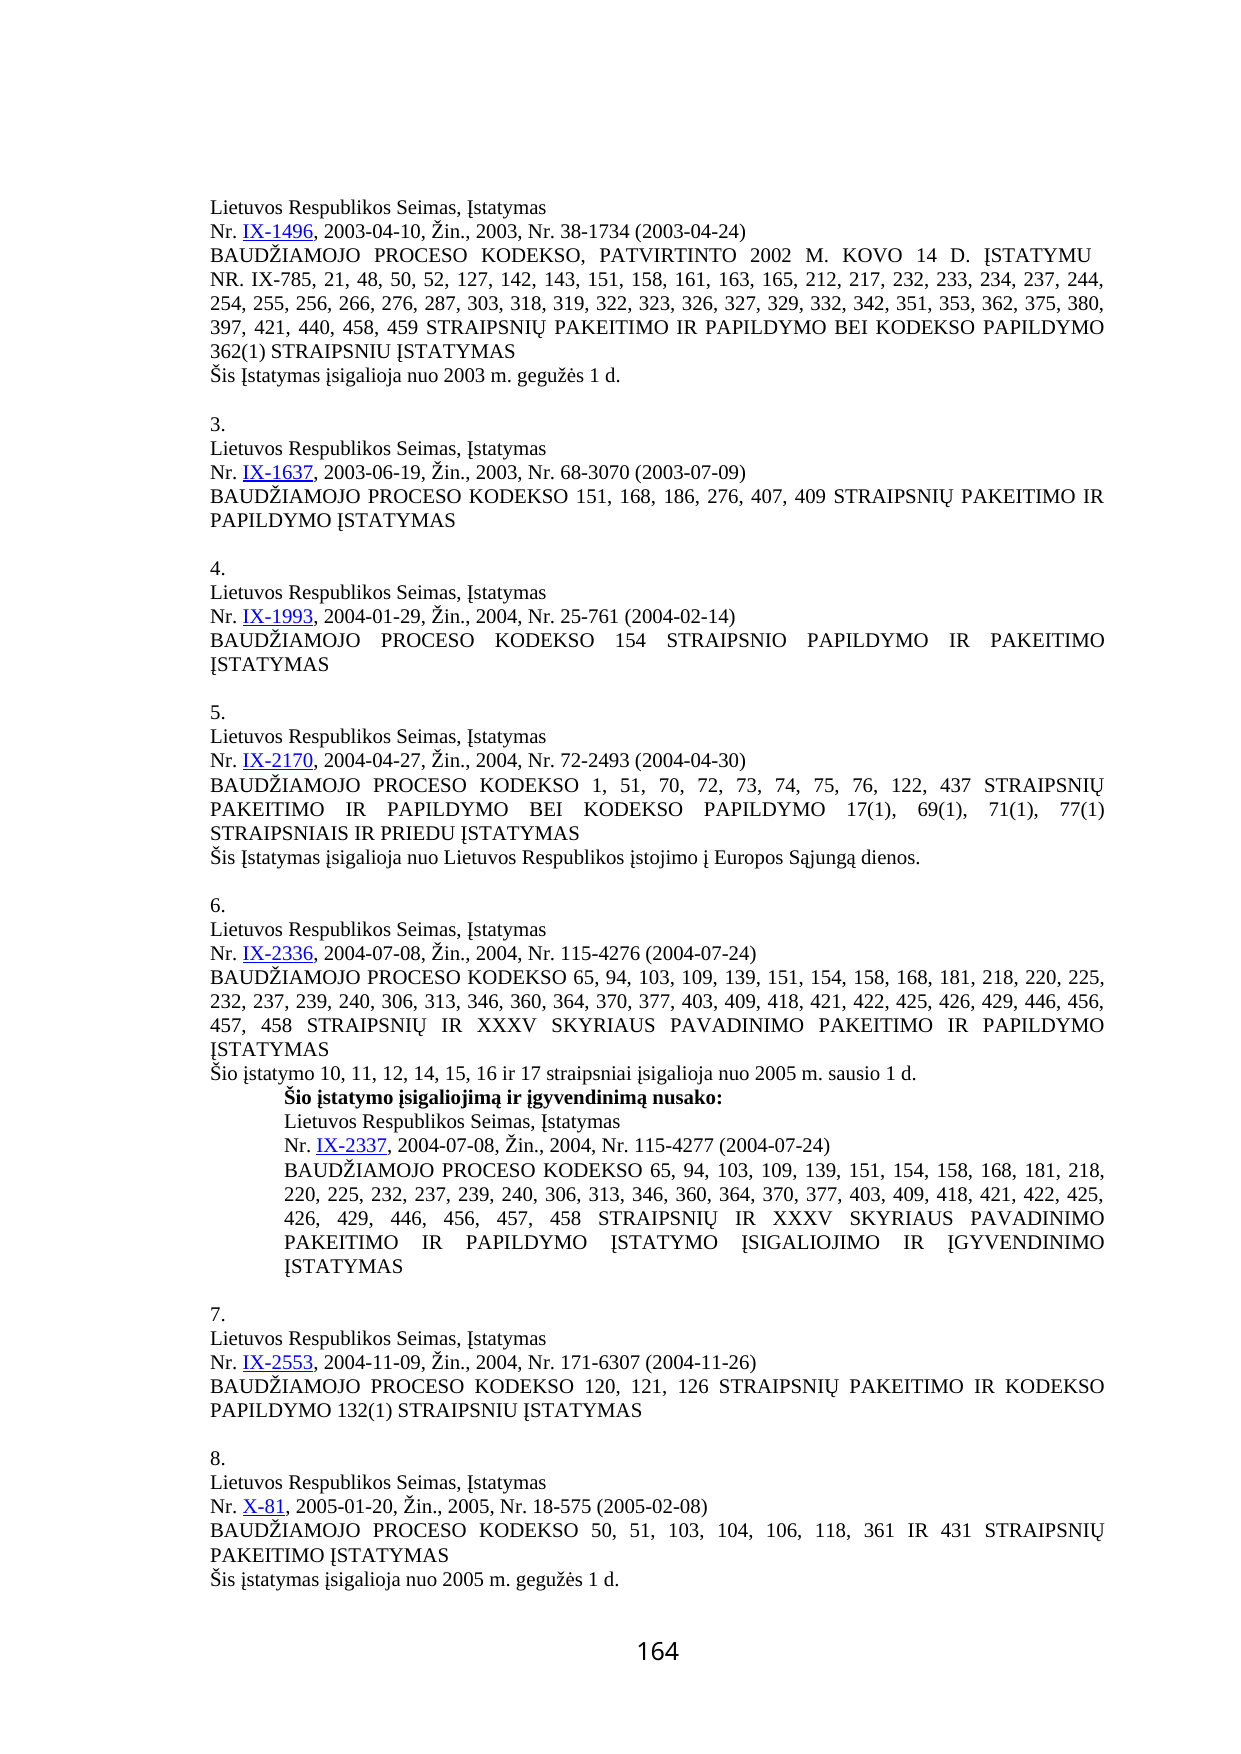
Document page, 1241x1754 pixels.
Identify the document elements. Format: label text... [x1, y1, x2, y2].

text Nr. IX-1993, 2004-01-29, Žin., 2004, Nr. 25-761 (2004-02-14) [210, 604, 1106, 628]
text Nr. IX-2170, 2004-04-27, Žin., 2004, Nr. 72-2493 (2004-04-30) [210, 748, 1106, 772]
text Nr. X-81, 2005-01-20, Žin., 2005, Nr. 18-575 (2005-02-08) [210, 1494, 1106, 1518]
text BAUDŽIAMOJO PROCESO KODEKSO 151, 168, 186, 276, 407, 409 STRAIPSNIŲ PAKEITIMO IR PAPILDYMO ĮSTATYMAS [210, 484, 1106, 532]
text Šio įstatymo 10, 11, 12, 14, 15, 16 ir 17 straipsniai įsigalioja nuo 2005 m. sausio 1 d. [210, 1061, 1106, 1085]
text Šis Įstatymas įsigalioja nuo Lietuvos Respublikos įstojimo į Europos Sąjungą dienos. [210, 845, 1106, 869]
text Nr. IX-2337, 2004-07-08, Žin., 2004, Nr. 115-4277 (2004-07-24) [210, 1133, 1106, 1157]
text BAUDŽIAMOJO PROCESO KODEKSO 65, 94, 103, 109, 139, 151, 154, 158, 168, 181, 218, 220, 225, 232, 237, 239, 240, 306, 313, 346, 360, 364, 370, 377, 403, 409, 418, 421, 422, 425, 426, 429, 446, 456, 457, 458 STRAIPSNIŲ IR XXXV SKYRIAUS PAVADINIMO PAKEITIMO IR PAPILDYMO ĮSTATYMO ĮSIGALIOJIMO IR ĮGYVENDINIMO ĮSTATYMAS [284, 1157, 1106, 1278]
text BAUDŽIAMOJO PROCESO KODEKSO 120, 121, 126 STRAIPSNIŲ PAKEITIMO IR KODEKSO PAPILDYMO 132(1) STRAIPSNIU ĮSTATYMAS [210, 1374, 1106, 1422]
text BAUDŽIAMOJO PROCESO KODEKSO 50, 51, 103, 104, 106, 118, 361 IR 431 STRAIPSNIŲ PAKEITIMO ĮSTATYMAS [210, 1518, 1106, 1567]
text Nr. IX-1496, 2003-04-10, Žin., 2003, Nr. 38-1734 (2003-04-24) [210, 219, 1106, 243]
text Lietuvos Respublikos Seimas, Įstatymas [210, 917, 1106, 941]
text 6. [210, 893, 1106, 917]
text 8. [210, 1446, 1106, 1470]
text Lietuvos Respublikos Seimas, Įstatymas [210, 1470, 1106, 1494]
text 3. [210, 412, 1106, 436]
text Nr. IX-1637, 2003-06-19, Žin., 2003, Nr. 68-3070 (2003-07-09) [210, 460, 1106, 484]
text Šis įstatymas įsigalioja nuo 2005 m. gegužės 1 d. [210, 1567, 1106, 1591]
text Lietuvos Respublikos Seimas, Įstatymas [210, 1109, 1106, 1133]
text BAUDŽIAMOJO PROCESO KODEKSO 154 STRAIPSNIO PAPILDYMO IR PAKEITIMO ĮSTATYMAS [210, 628, 1106, 676]
text Nr. IX-2336, 2004-07-08, Žin., 2004, Nr. 115-4276 (2004-07-24) [210, 941, 1106, 965]
text Lietuvos Respublikos Seimas, Įstatymas [210, 724, 1106, 748]
text BAUDŽIAMOJO PROCESO KODEKSO, PATVIRTINTO 2002 M. KOVO 14 D. ĮSTATYMU NR. IX-785, 21, 48, 50, 52, 127, 142, 143, 151, 158, 161, 163, 165, 212, 217, 232, 233, 234, 237, 244, 254, 255, 256, 266, 276, 287, 303, 318, 319, 322, 323, 326, 327, 329, 332, 342, 351, 353, 362, 375, 380, 397, 421, 440, 458, 459 STRAIPSNIŲ PAKEITIMO IR PAPILDYMO BEI KODEKSO PAPILDYMO 362(1) STRAIPSNIU ĮSTATYMAS [210, 243, 1106, 363]
text Šio įstatymo įsigaliojimą ir įgyvendinimą nusako: [210, 1085, 1106, 1109]
text 5. [210, 700, 1106, 724]
text Nr. IX-2553, 2004-11-09, Žin., 2004, Nr. 171-6307 (2004-11-26) [210, 1350, 1106, 1374]
text Lietuvos Respublikos Seimas, Įstatymas [210, 195, 1106, 219]
text 4. [210, 556, 1106, 580]
text Šis Įstatymas įsigalioja nuo 2003 m. gegužės 1 d. [210, 363, 1106, 387]
text 7. [210, 1302, 1106, 1326]
text BAUDŽIAMOJO PROCESO KODEKSO 1, 51, 70, 72, 73, 74, 75, 76, 122, 437 STRAIPSNIŲ PAKEITIMO IR PAPILDYMO BEI KODEKSO PAPILDYMO 17(1), 69(1), 71(1), 77(1) STRAIPSNIAIS IR PRIEDU ĮSTATYMAS [210, 772, 1106, 845]
text Lietuvos Respublikos Seimas, Įstatymas [210, 580, 1106, 604]
text BAUDŽIAMOJO PROCESO KODEKSO 65, 94, 103, 109, 139, 151, 154, 158, 168, 181, 218, 220, 225, 232, 237, 239, 240, 306, 313, 346, 360, 364, 370, 377, 403, 409, 418, 421, 422, 425, 426, 429, 446, 456, 457, 458 STRAIPSNIŲ IR XXXV SKYRIAUS PAVADINIMO PAKEITIMO IR PAPILDYMO ĮSTATYMAS [210, 965, 1106, 1061]
text Lietuvos Respublikos Seimas, Įstatymas [210, 436, 1106, 460]
text Lietuvos Respublikos Seimas, Įstatymas [210, 1326, 1106, 1350]
